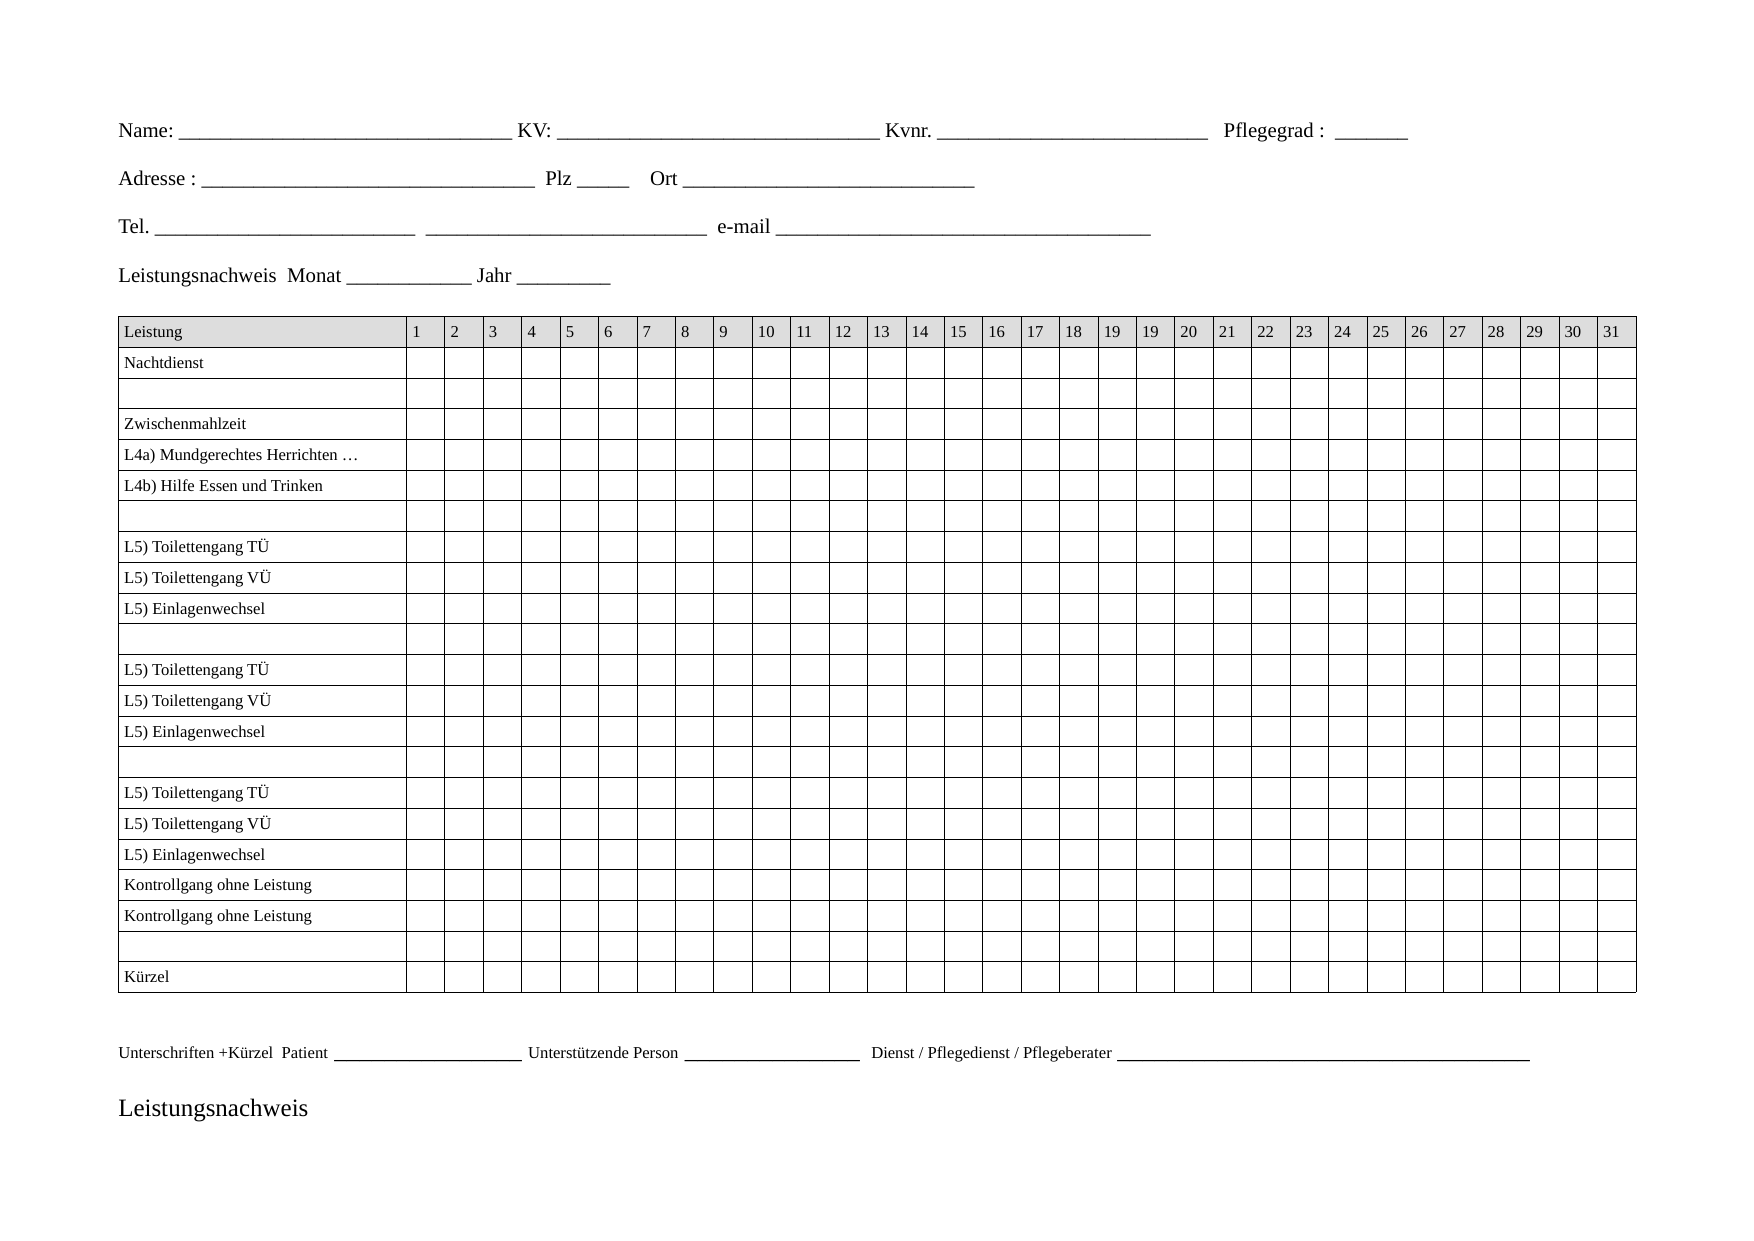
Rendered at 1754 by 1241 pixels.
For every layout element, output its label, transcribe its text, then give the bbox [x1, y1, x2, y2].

table_cell [676, 717, 713, 746]
table_cell [638, 840, 675, 869]
table_cell [1175, 686, 1213, 716]
table_cell [907, 840, 944, 869]
table_cell [791, 870, 829, 900]
table_cell [983, 778, 1021, 808]
table_cell Kontrollgang ohne Leistung [119, 870, 406, 900]
table_cell [1598, 962, 1636, 992]
table_cell [1598, 747, 1636, 777]
table_cell [1560, 901, 1597, 931]
table_cell [1406, 624, 1443, 654]
table_cell [1444, 840, 1482, 869]
table_cell L5) Toilettengang VÜ [119, 686, 406, 716]
table_cell [753, 840, 790, 869]
table_cell [1483, 747, 1520, 777]
table_cell [599, 409, 637, 439]
table_cell [1252, 778, 1290, 808]
table_cell [1560, 840, 1597, 869]
table_cell [1521, 563, 1559, 593]
table_cell [522, 778, 560, 808]
table_cell [1521, 962, 1559, 992]
table_cell [599, 624, 637, 654]
table_cell [1329, 409, 1367, 439]
table_cell [676, 409, 713, 439]
table_cell [830, 624, 867, 654]
table_cell [1598, 840, 1636, 869]
table_cell [1214, 717, 1251, 746]
table_cell [830, 870, 867, 900]
table_cell [1252, 932, 1290, 961]
table_cell [1099, 594, 1136, 623]
table_cell [1022, 901, 1059, 931]
table_cell [561, 655, 598, 685]
table_cell [484, 348, 521, 377]
table_cell [407, 655, 444, 685]
table_cell [1022, 778, 1059, 808]
table_cell [791, 717, 829, 746]
table_cell [522, 379, 560, 408]
table_cell [1329, 901, 1367, 931]
table_cell [983, 563, 1021, 593]
table_cell [638, 747, 675, 777]
table_cell [1137, 440, 1174, 470]
table_cell [1483, 686, 1520, 716]
table_cell [1175, 717, 1213, 746]
table_cell [868, 379, 906, 408]
table_cell [945, 471, 982, 500]
table_cell [1521, 932, 1559, 961]
table_cell [1291, 932, 1328, 961]
table_cell [714, 624, 752, 654]
table_cell [1252, 901, 1290, 931]
table_cell [1521, 901, 1559, 931]
table_cell [868, 747, 906, 777]
table_cell [1022, 870, 1059, 900]
table_cell [1099, 501, 1136, 531]
table_header 29 [1521, 317, 1559, 347]
table_cell [1598, 501, 1636, 531]
table_cell [484, 624, 521, 654]
table_cell [791, 501, 829, 531]
table_cell [1060, 348, 1098, 377]
table_cell [1252, 440, 1290, 470]
table_cell [1099, 870, 1136, 900]
table_cell [561, 440, 598, 470]
table_header 12 [830, 317, 867, 347]
table_cell [638, 809, 675, 838]
table_cell [753, 809, 790, 838]
table_cell [1060, 778, 1098, 808]
table_cell [1252, 348, 1290, 377]
table_cell [1483, 348, 1520, 377]
table_cell [983, 901, 1021, 931]
table_cell [1406, 870, 1443, 900]
table_cell [676, 501, 713, 531]
table_cell [1022, 379, 1059, 408]
table_cell [830, 532, 867, 562]
table_cell [638, 655, 675, 685]
table_cell [522, 962, 560, 992]
table_cell [753, 747, 790, 777]
table_cell [1175, 870, 1213, 900]
table_cell [599, 471, 637, 500]
table_cell [1521, 717, 1559, 746]
table_cell [1329, 686, 1367, 716]
table_cell [1137, 932, 1174, 961]
table_header 9 [714, 317, 752, 347]
table_cell [753, 932, 790, 961]
table_cell [599, 840, 637, 869]
table_header 7 [638, 317, 675, 347]
table_cell [1060, 563, 1098, 593]
table_cell [638, 870, 675, 900]
table_cell [445, 686, 483, 716]
table_cell [484, 471, 521, 500]
table_cell [714, 932, 752, 961]
table_cell [1060, 409, 1098, 439]
table_cell [1022, 563, 1059, 593]
table_cell [945, 932, 982, 961]
table_cell [1368, 532, 1405, 562]
table_cell [1252, 532, 1290, 562]
table_cell [638, 932, 675, 961]
table_header 22 [1252, 317, 1290, 347]
table_cell [983, 809, 1021, 838]
table_cell Kürzel [119, 962, 406, 992]
table_cell [1060, 471, 1098, 500]
table_cell [1175, 563, 1213, 593]
table_cell [676, 747, 713, 777]
table_cell [1175, 932, 1213, 961]
table_cell [1560, 962, 1597, 992]
table_cell [1406, 348, 1443, 377]
table_cell [753, 717, 790, 746]
table_cell [1329, 809, 1367, 838]
table_cell [1444, 870, 1482, 900]
table_cell [791, 379, 829, 408]
table_cell [830, 840, 867, 869]
table_cell [407, 747, 444, 777]
table_cell [522, 501, 560, 531]
table_cell [1444, 717, 1482, 746]
table_cell [1368, 501, 1405, 531]
table_cell [1137, 348, 1174, 377]
table_cell [445, 747, 483, 777]
table_cell [1252, 471, 1290, 500]
table_cell [638, 348, 675, 377]
table_cell [714, 747, 752, 777]
table_cell [1560, 717, 1597, 746]
table_cell [1368, 686, 1405, 716]
table_cell [484, 778, 521, 808]
table_cell [1483, 901, 1520, 931]
table_cell [1022, 747, 1059, 777]
table_cell [1483, 717, 1520, 746]
table_cell [1560, 471, 1597, 500]
table_cell [1060, 962, 1098, 992]
table_cell [1483, 932, 1520, 961]
table_cell [561, 840, 598, 869]
table_cell [1444, 686, 1482, 716]
table_cell [1175, 778, 1213, 808]
table_cell [1214, 870, 1251, 900]
table_cell [522, 624, 560, 654]
table_cell [1406, 501, 1443, 531]
table_cell [1329, 379, 1367, 408]
table_cell [791, 440, 829, 470]
table_cell [830, 778, 867, 808]
table_cell [830, 717, 867, 746]
table_cell [1483, 471, 1520, 500]
table_cell [1137, 379, 1174, 408]
table_cell [1060, 901, 1098, 931]
table_cell [1099, 624, 1136, 654]
table_cell [1022, 624, 1059, 654]
table_cell [407, 686, 444, 716]
table_cell [868, 532, 906, 562]
table_cell [1291, 440, 1328, 470]
table_cell [484, 440, 521, 470]
table_cell [791, 840, 829, 869]
table_cell [1406, 840, 1443, 869]
table_cell [868, 962, 906, 992]
table_cell [1483, 840, 1520, 869]
table_cell [599, 563, 637, 593]
table_cell [714, 655, 752, 685]
table_cell [1060, 747, 1098, 777]
table_cell [983, 686, 1021, 716]
table_cell [1214, 471, 1251, 500]
table_cell [676, 870, 713, 900]
table_cell [714, 686, 752, 716]
table_header 24 [1329, 317, 1367, 347]
table_cell [714, 962, 752, 992]
table_cell [676, 348, 713, 377]
table_cell [1598, 717, 1636, 746]
table_cell [1214, 501, 1251, 531]
table_cell [907, 870, 944, 900]
table_cell [714, 778, 752, 808]
table_cell [599, 379, 637, 408]
table_cell [561, 870, 598, 900]
table_cell [1022, 501, 1059, 531]
table_cell L5) Toilettengang TÜ [119, 532, 406, 562]
table_cell [1598, 624, 1636, 654]
table_cell [1175, 440, 1213, 470]
table_cell [1175, 840, 1213, 869]
table_cell [1368, 717, 1405, 746]
table_header 27 [1444, 317, 1482, 347]
table_cell [830, 747, 867, 777]
table_cell [868, 594, 906, 623]
table_cell [1368, 840, 1405, 869]
table_cell [1291, 870, 1328, 900]
table_cell [753, 624, 790, 654]
table_cell Nachtdienst [119, 348, 406, 377]
table_cell [561, 594, 598, 623]
table_cell [522, 348, 560, 377]
table_cell [1406, 747, 1443, 777]
table_cell [1060, 379, 1098, 408]
table_cell [1329, 655, 1367, 685]
table_cell [1175, 747, 1213, 777]
table_cell [445, 409, 483, 439]
table_cell [1598, 409, 1636, 439]
table_cell [676, 594, 713, 623]
table_cell [676, 932, 713, 961]
table_cell [561, 348, 598, 377]
table_cell [868, 624, 906, 654]
table_cell [561, 501, 598, 531]
table_cell [522, 901, 560, 931]
table_cell [445, 870, 483, 900]
table_cell [1137, 563, 1174, 593]
table_cell [1368, 778, 1405, 808]
table_cell [445, 471, 483, 500]
table_cell [1329, 563, 1367, 593]
text Unterschriften +Kürzel Patient _______________ Unterstützende Person ______________ Dienst / Pflegedienst / Pflegeberater _________________________________ [118, 1016, 1636, 1064]
table_cell [791, 409, 829, 439]
table_cell [445, 655, 483, 685]
table_cell [1175, 624, 1213, 654]
table_cell [407, 962, 444, 992]
table_cell [1137, 501, 1174, 531]
table_cell [1214, 532, 1251, 562]
table_cell [791, 563, 829, 593]
table_cell [1291, 901, 1328, 931]
table_cell [945, 962, 982, 992]
table_cell [676, 440, 713, 470]
table_cell [484, 901, 521, 931]
table_cell [1406, 932, 1443, 961]
table_cell [1560, 870, 1597, 900]
table_cell [1598, 778, 1636, 808]
table_cell [1252, 624, 1290, 654]
table_cell [1444, 624, 1482, 654]
table_cell [868, 686, 906, 716]
table_header 1 [407, 317, 444, 347]
table_cell [1252, 870, 1290, 900]
table_cell [945, 870, 982, 900]
table_cell [1444, 501, 1482, 531]
table_cell [830, 501, 867, 531]
table_cell [868, 655, 906, 685]
table_cell [1483, 501, 1520, 531]
table_cell [638, 409, 675, 439]
table_cell [1483, 809, 1520, 838]
table_cell [1521, 686, 1559, 716]
table_cell [791, 778, 829, 808]
table_cell [1214, 440, 1251, 470]
table_cell [676, 840, 713, 869]
table_cell [1022, 932, 1059, 961]
table_cell [830, 901, 867, 931]
table_cell [753, 870, 790, 900]
table_cell [1483, 440, 1520, 470]
table_cell [945, 563, 982, 593]
table_header 3 [484, 317, 521, 347]
table_cell [1598, 809, 1636, 838]
table_cell [714, 348, 752, 377]
table_cell [522, 440, 560, 470]
table_header 18 [1060, 317, 1098, 347]
table_cell [1368, 901, 1405, 931]
table_cell [484, 563, 521, 593]
table_cell [1521, 501, 1559, 531]
table_cell [830, 686, 867, 716]
table_cell [1406, 901, 1443, 931]
table_cell [868, 563, 906, 593]
table_cell [561, 932, 598, 961]
table_cell [791, 686, 829, 716]
table_cell [1137, 778, 1174, 808]
table_cell [1060, 932, 1098, 961]
table_cell [945, 655, 982, 685]
table_cell [791, 747, 829, 777]
table_cell [1099, 840, 1136, 869]
table_cell [407, 440, 444, 470]
table_cell [753, 501, 790, 531]
table_cell [868, 840, 906, 869]
table_header 26 [1406, 317, 1443, 347]
table_cell [599, 501, 637, 531]
table_cell [1099, 747, 1136, 777]
table_cell [1175, 348, 1213, 377]
table_cell [830, 809, 867, 838]
table_cell [1291, 809, 1328, 838]
table_cell [714, 379, 752, 408]
table_cell [1368, 932, 1405, 961]
table_cell [1598, 563, 1636, 593]
table_cell [1099, 563, 1136, 593]
table_cell [983, 962, 1021, 992]
table_cell [1444, 901, 1482, 931]
table_header 10 [753, 317, 790, 347]
table_cell [1022, 686, 1059, 716]
table_cell [484, 686, 521, 716]
table_cell [599, 348, 637, 377]
table_cell [1291, 747, 1328, 777]
table_cell [1175, 901, 1213, 931]
table_header 31 [1598, 317, 1636, 347]
table_cell L5) Toilettengang VÜ [119, 809, 406, 838]
table_cell [1598, 471, 1636, 500]
table_cell [1214, 747, 1251, 777]
table_cell [1291, 563, 1328, 593]
table_cell [945, 809, 982, 838]
table_cell [1214, 409, 1251, 439]
table_cell [1214, 901, 1251, 931]
table_cell [1368, 594, 1405, 623]
table_cell [907, 471, 944, 500]
table_cell [1099, 778, 1136, 808]
table_cell [1483, 870, 1520, 900]
table_cell [1099, 471, 1136, 500]
table_cell [1137, 901, 1174, 931]
table_cell [638, 778, 675, 808]
table_cell [445, 717, 483, 746]
table_cell [945, 778, 982, 808]
table_cell [1406, 471, 1443, 500]
table_cell L5) Toilettengang TÜ [119, 655, 406, 685]
table_cell [868, 809, 906, 838]
table_cell [1329, 501, 1367, 531]
table_cell [945, 501, 982, 531]
table_header 30 [1560, 317, 1597, 347]
table_cell [1022, 809, 1059, 838]
table_cell [407, 594, 444, 623]
table_cell [445, 348, 483, 377]
table_cell [1329, 348, 1367, 377]
table_cell [1214, 809, 1251, 838]
table_cell [1137, 962, 1174, 992]
table_cell [638, 440, 675, 470]
table_cell [1368, 624, 1405, 654]
table_cell [945, 840, 982, 869]
table_cell [1329, 932, 1367, 961]
table_cell [1560, 624, 1597, 654]
table_cell [1444, 379, 1482, 408]
table_cell [1368, 440, 1405, 470]
table_cell [983, 501, 1021, 531]
table_cell [1521, 348, 1559, 377]
table_header 15 [945, 317, 982, 347]
table_cell [1406, 962, 1443, 992]
table_cell [907, 717, 944, 746]
table_header 19 [1137, 317, 1174, 347]
table_header 13 [868, 317, 906, 347]
table_cell [1521, 747, 1559, 777]
table_cell [1214, 932, 1251, 961]
table_cell [484, 594, 521, 623]
table_cell [599, 901, 637, 931]
table_header 6 [599, 317, 637, 347]
table_cell [1175, 532, 1213, 562]
table_cell [907, 532, 944, 562]
table_cell [1137, 717, 1174, 746]
table_cell [1175, 655, 1213, 685]
table_cell [1329, 747, 1367, 777]
table_header 25 [1368, 317, 1405, 347]
table_cell [445, 594, 483, 623]
table_cell [907, 594, 944, 623]
table_cell [1444, 348, 1482, 377]
table_cell [1137, 532, 1174, 562]
table_cell [714, 501, 752, 531]
table_cell [983, 655, 1021, 685]
table_cell [1291, 471, 1328, 500]
table_cell [599, 717, 637, 746]
table_cell [1214, 594, 1251, 623]
table_cell [1214, 655, 1251, 685]
table_cell [599, 686, 637, 716]
table_cell [561, 471, 598, 500]
table_cell [1214, 379, 1251, 408]
table_cell [676, 962, 713, 992]
table_cell [599, 870, 637, 900]
table_cell [1291, 962, 1328, 992]
table_cell [1329, 717, 1367, 746]
table_cell [714, 717, 752, 746]
table_cell [1560, 563, 1597, 593]
table_cell [1406, 778, 1443, 808]
table_cell [1521, 409, 1559, 439]
table_cell [1022, 409, 1059, 439]
table_cell [1291, 655, 1328, 685]
table_header 4 [522, 317, 560, 347]
table_cell [484, 809, 521, 838]
table_cell [945, 409, 982, 439]
table_cell [484, 501, 521, 531]
table_cell [1137, 471, 1174, 500]
table_cell [1252, 563, 1290, 593]
table_cell [676, 624, 713, 654]
table_cell [983, 532, 1021, 562]
table_cell [868, 870, 906, 900]
table_cell [445, 624, 483, 654]
table_cell [945, 379, 982, 408]
table_cell [484, 962, 521, 992]
table_cell [1329, 778, 1367, 808]
table_cell [638, 379, 675, 408]
table_cell [1175, 809, 1213, 838]
table_cell [791, 809, 829, 838]
table_cell Kontrollgang ohne Leistung [119, 901, 406, 931]
table_cell [1022, 532, 1059, 562]
table_cell [907, 655, 944, 685]
table_cell [1329, 870, 1367, 900]
table_cell [1368, 563, 1405, 593]
table_cell [1329, 594, 1367, 623]
table_cell [638, 594, 675, 623]
table_cell [445, 962, 483, 992]
table_cell [1099, 932, 1136, 961]
table_cell [1175, 409, 1213, 439]
table_cell [1483, 409, 1520, 439]
table_cell [1521, 532, 1559, 562]
table_cell L5) Einlagenwechsel [119, 840, 406, 869]
table_cell [1368, 870, 1405, 900]
table_header 2 [445, 317, 483, 347]
table_cell [907, 809, 944, 838]
table_cell [1560, 409, 1597, 439]
table_cell [1252, 501, 1290, 531]
table_cell [753, 962, 790, 992]
table_cell [1214, 962, 1251, 992]
table_cell [1060, 809, 1098, 838]
table_cell [522, 532, 560, 562]
table_cell [1060, 655, 1098, 685]
table_cell [676, 471, 713, 500]
table_cell [1137, 686, 1174, 716]
table_cell [1521, 379, 1559, 408]
table_cell [599, 440, 637, 470]
table_cell [791, 962, 829, 992]
table_header 16 [983, 317, 1021, 347]
table_cell [907, 901, 944, 931]
table_cell [1214, 563, 1251, 593]
table_cell [830, 563, 867, 593]
table_cell [830, 932, 867, 961]
table_cell [676, 686, 713, 716]
table_cell [1252, 717, 1290, 746]
table_cell [945, 532, 982, 562]
table_cell [561, 686, 598, 716]
table_cell [1291, 840, 1328, 869]
table_cell [1099, 809, 1136, 838]
table_cell [484, 870, 521, 900]
table_cell [868, 901, 906, 931]
table_cell [983, 440, 1021, 470]
table_cell [1521, 471, 1559, 500]
table_cell [522, 717, 560, 746]
table_cell [907, 379, 944, 408]
table_header 20 [1175, 317, 1213, 347]
table_cell [1099, 962, 1136, 992]
table_cell [676, 655, 713, 685]
table_header Leistung [119, 317, 406, 347]
table_cell [522, 840, 560, 869]
table_cell [1252, 809, 1290, 838]
table_cell [868, 932, 906, 961]
table_cell [907, 409, 944, 439]
table_cell [638, 901, 675, 931]
table_cell [676, 901, 713, 931]
table_cell [445, 778, 483, 808]
table_cell [1483, 655, 1520, 685]
table_cell [714, 840, 752, 869]
table_header 28 [1483, 317, 1520, 347]
table_cell [1175, 962, 1213, 992]
table_cell [1022, 471, 1059, 500]
table_cell [1483, 962, 1520, 992]
table_cell [1175, 501, 1213, 531]
table_cell [599, 532, 637, 562]
table_cell [522, 686, 560, 716]
table_cell [791, 655, 829, 685]
table_cell [1444, 778, 1482, 808]
table_cell [983, 840, 1021, 869]
table_cell [753, 379, 790, 408]
table_cell [1598, 655, 1636, 685]
table_cell [1291, 532, 1328, 562]
table_cell [407, 840, 444, 869]
table_cell [1291, 379, 1328, 408]
table_cell [753, 471, 790, 500]
table_cell [445, 563, 483, 593]
table_cell [1022, 440, 1059, 470]
table_cell [561, 379, 598, 408]
table_cell [407, 379, 444, 408]
table_cell [638, 563, 675, 593]
table_cell [983, 624, 1021, 654]
table_cell [1521, 655, 1559, 685]
table_cell [983, 471, 1021, 500]
table_cell [791, 624, 829, 654]
table_cell [1483, 379, 1520, 408]
table_cell [522, 932, 560, 961]
table_header 21 [1214, 317, 1251, 347]
table_cell [945, 901, 982, 931]
table_cell [484, 379, 521, 408]
table_cell [714, 471, 752, 500]
table_cell [638, 501, 675, 531]
table_cell [1329, 624, 1367, 654]
table_cell [407, 348, 444, 377]
table_cell [1560, 532, 1597, 562]
table_cell [945, 624, 982, 654]
table_cell [1060, 532, 1098, 562]
table_cell [1598, 870, 1636, 900]
table_cell [119, 624, 406, 654]
table_cell [1444, 932, 1482, 961]
table_cell [1406, 409, 1443, 439]
table_cell [1175, 471, 1213, 500]
table_cell [445, 840, 483, 869]
table_cell [1368, 747, 1405, 777]
table_cell [561, 624, 598, 654]
table_cell L5) Toilettengang TÜ [119, 778, 406, 808]
table_cell [983, 717, 1021, 746]
table_cell [1214, 348, 1251, 377]
table_cell [1406, 440, 1443, 470]
table_cell [907, 440, 944, 470]
table_cell [1444, 440, 1482, 470]
table_cell [868, 440, 906, 470]
table_cell [1368, 379, 1405, 408]
table_cell [1598, 594, 1636, 623]
table_cell [1060, 624, 1098, 654]
table_cell [1406, 379, 1443, 408]
table_header 17 [1022, 317, 1059, 347]
table_cell [753, 563, 790, 593]
table_cell [484, 409, 521, 439]
table_cell [1368, 962, 1405, 992]
table_cell [1406, 532, 1443, 562]
table_cell [1329, 962, 1367, 992]
table_header 8 [676, 317, 713, 347]
table_cell [119, 747, 406, 777]
table_cell [830, 348, 867, 377]
table_cell [983, 348, 1021, 377]
table_cell [1099, 379, 1136, 408]
table_cell [1137, 840, 1174, 869]
table_cell [753, 594, 790, 623]
table_cell [1252, 379, 1290, 408]
table_cell [1521, 840, 1559, 869]
table_cell [1291, 409, 1328, 439]
table_cell [1022, 348, 1059, 377]
table_cell [445, 379, 483, 408]
table_cell [1099, 409, 1136, 439]
table_cell [1252, 409, 1290, 439]
table_cell [561, 901, 598, 931]
table_cell [407, 501, 444, 531]
table_cell [522, 594, 560, 623]
table_cell [1560, 932, 1597, 961]
table_cell [522, 870, 560, 900]
table_cell [445, 440, 483, 470]
table_cell [1060, 686, 1098, 716]
table_cell [907, 686, 944, 716]
table_cell [714, 563, 752, 593]
table_cell [1521, 870, 1559, 900]
table_cell [1137, 409, 1174, 439]
table_cell [1099, 655, 1136, 685]
table_cell [1252, 840, 1290, 869]
table_cell [1099, 532, 1136, 562]
table_cell [983, 594, 1021, 623]
table_cell [561, 717, 598, 746]
table_cell [1521, 440, 1559, 470]
table_cell [830, 962, 867, 992]
table_cell [445, 932, 483, 961]
table_cell [791, 471, 829, 500]
table_cell [1214, 778, 1251, 808]
table_cell [407, 409, 444, 439]
table_cell [1444, 809, 1482, 838]
table_cell [830, 440, 867, 470]
table_cell [445, 901, 483, 931]
table_cell [676, 563, 713, 593]
table_cell [1560, 655, 1597, 685]
table_cell [1060, 594, 1098, 623]
table_cell [1406, 563, 1443, 593]
table_cell L5) Einlagenwechsel [119, 594, 406, 623]
table_cell [522, 409, 560, 439]
table_cell [1598, 932, 1636, 961]
table_cell [445, 809, 483, 838]
table_cell [1291, 624, 1328, 654]
table_cell [907, 932, 944, 961]
table_cell [484, 717, 521, 746]
table_cell [1099, 901, 1136, 931]
table_cell [1137, 624, 1174, 654]
table_cell [1444, 594, 1482, 623]
table_cell [1368, 655, 1405, 685]
table_cell [1560, 594, 1597, 623]
table_cell [445, 532, 483, 562]
table_cell [1521, 809, 1559, 838]
table_cell [676, 778, 713, 808]
table_cell [561, 778, 598, 808]
table_cell [1598, 379, 1636, 408]
table_cell [561, 809, 598, 838]
table_cell [1214, 686, 1251, 716]
table_cell [638, 471, 675, 500]
table_cell [714, 809, 752, 838]
table_cell [1560, 501, 1597, 531]
table_cell [791, 932, 829, 961]
table_cell [1368, 809, 1405, 838]
table_cell [1406, 655, 1443, 685]
table_cell L5) Einlagenwechsel [119, 717, 406, 746]
table_cell [868, 778, 906, 808]
table_cell [561, 563, 598, 593]
table_cell [907, 348, 944, 377]
table_cell [983, 747, 1021, 777]
table_cell [638, 717, 675, 746]
table_cell [1444, 563, 1482, 593]
table_cell [983, 409, 1021, 439]
table_cell [753, 348, 790, 377]
table_cell [1598, 901, 1636, 931]
table_cell [1022, 962, 1059, 992]
table_cell [407, 563, 444, 593]
table_header 19 [1099, 317, 1136, 347]
table_cell [407, 809, 444, 838]
table_cell [119, 379, 406, 408]
table_cell [1060, 870, 1098, 900]
table_cell [638, 532, 675, 562]
table_cell [638, 962, 675, 992]
table_cell [753, 440, 790, 470]
table_cell [1099, 440, 1136, 470]
table_cell [1444, 532, 1482, 562]
table_cell L4b) Hilfe Essen und Trinken [119, 471, 406, 500]
table_cell [1099, 686, 1136, 716]
table_cell [1560, 440, 1597, 470]
table_cell [753, 901, 790, 931]
table_cell [830, 655, 867, 685]
table_cell [753, 686, 790, 716]
table_cell [714, 901, 752, 931]
table_cell [907, 624, 944, 654]
table_cell [676, 809, 713, 838]
table_cell [1022, 655, 1059, 685]
table_cell [599, 809, 637, 838]
table_cell [1060, 501, 1098, 531]
table_cell [599, 932, 637, 961]
table_cell [1214, 840, 1251, 869]
table_cell [1252, 655, 1290, 685]
table_cell [830, 594, 867, 623]
table_cell [638, 624, 675, 654]
table_cell [1560, 747, 1597, 777]
table_cell [945, 594, 982, 623]
table_cell [1521, 594, 1559, 623]
table_cell [714, 532, 752, 562]
table_cell [1137, 594, 1174, 623]
table_cell [561, 962, 598, 992]
table_cell L4a) Mundgerechtes Herrichten … [119, 440, 406, 470]
table_cell [1060, 840, 1098, 869]
table_cell [599, 655, 637, 685]
table_cell [1368, 471, 1405, 500]
table_cell [561, 409, 598, 439]
table_cell [983, 932, 1021, 961]
table_cell [1329, 840, 1367, 869]
table_header 5 [561, 317, 598, 347]
table_cell [1060, 717, 1098, 746]
table_cell [1099, 717, 1136, 746]
table_cell [1406, 809, 1443, 838]
table_cell [599, 962, 637, 992]
table_cell [1560, 348, 1597, 377]
table_cell [1175, 379, 1213, 408]
table_cell [1406, 686, 1443, 716]
table_header 14 [907, 317, 944, 347]
table_cell [407, 471, 444, 500]
table_cell Zwischenmahlzeit [119, 409, 406, 439]
table_cell [868, 348, 906, 377]
table_cell [599, 778, 637, 808]
table_cell [1329, 532, 1367, 562]
table_cell [561, 532, 598, 562]
table_cell [1329, 471, 1367, 500]
table_cell [1329, 440, 1367, 470]
table_cell [1137, 655, 1174, 685]
table_cell [868, 501, 906, 531]
table_cell [907, 563, 944, 593]
table_cell [1291, 717, 1328, 746]
table_cell [1483, 532, 1520, 562]
table_cell [522, 809, 560, 838]
table_cell L5) Toilettengang VÜ [119, 563, 406, 593]
table_cell [1291, 686, 1328, 716]
table_cell [1560, 809, 1597, 838]
table_cell [945, 717, 982, 746]
table_cell [1406, 717, 1443, 746]
table_cell [1214, 624, 1251, 654]
table_cell [1598, 532, 1636, 562]
table_cell [1175, 594, 1213, 623]
table_cell [1560, 686, 1597, 716]
table_cell [1252, 962, 1290, 992]
table_cell [945, 348, 982, 377]
table_cell [907, 747, 944, 777]
table_cell [1406, 594, 1443, 623]
table_cell [753, 778, 790, 808]
table_cell [407, 624, 444, 654]
table_cell [119, 501, 406, 531]
table_cell [791, 348, 829, 377]
table_cell [830, 379, 867, 408]
table_cell [484, 932, 521, 961]
table_cell [907, 962, 944, 992]
table_cell [1060, 440, 1098, 470]
table_cell [1291, 594, 1328, 623]
table_cell [1483, 594, 1520, 623]
table_cell [945, 747, 982, 777]
table_cell [407, 778, 444, 808]
table_cell [445, 501, 483, 531]
table_header 23 [1291, 317, 1328, 347]
table_cell [1368, 409, 1405, 439]
table_cell [1598, 440, 1636, 470]
table_cell [945, 440, 982, 470]
table_cell [714, 440, 752, 470]
table_cell [868, 471, 906, 500]
table_cell [484, 655, 521, 685]
table_cell [1483, 624, 1520, 654]
table_cell [1521, 778, 1559, 808]
table_cell [830, 409, 867, 439]
table_cell [1022, 594, 1059, 623]
table_header 11 [791, 317, 829, 347]
table_cell [1444, 655, 1482, 685]
table_cell [983, 379, 1021, 408]
table_cell [1444, 409, 1482, 439]
table_cell [1137, 747, 1174, 777]
table_cell [522, 747, 560, 777]
table_cell [1252, 747, 1290, 777]
table_cell [791, 594, 829, 623]
table_cell [522, 563, 560, 593]
table_cell [407, 532, 444, 562]
table_cell [484, 747, 521, 777]
table_cell [676, 379, 713, 408]
table_cell [599, 594, 637, 623]
table_cell [907, 778, 944, 808]
table_cell [599, 747, 637, 777]
table_cell [1137, 870, 1174, 900]
table_cell [945, 686, 982, 716]
table_cell [1444, 471, 1482, 500]
table_cell [714, 409, 752, 439]
table_cell [791, 901, 829, 931]
table_cell [714, 870, 752, 900]
table_cell [714, 594, 752, 623]
table_cell [907, 501, 944, 531]
table_cell [1252, 594, 1290, 623]
table_cell [830, 471, 867, 500]
table_cell [791, 532, 829, 562]
table_cell [484, 532, 521, 562]
table_cell [753, 532, 790, 562]
table_cell [1598, 348, 1636, 377]
table_cell [868, 409, 906, 439]
table_cell [407, 717, 444, 746]
table_cell [484, 840, 521, 869]
table_cell [119, 932, 406, 961]
table_cell [1291, 778, 1328, 808]
table_cell [1560, 379, 1597, 408]
table_cell [1483, 563, 1520, 593]
table_cell [638, 686, 675, 716]
table_cell [1252, 686, 1290, 716]
table_cell [1022, 840, 1059, 869]
table_cell [522, 655, 560, 685]
table_cell [522, 471, 560, 500]
table_cell [561, 747, 598, 777]
table_cell [1137, 809, 1174, 838]
table_cell [407, 932, 444, 961]
table_cell [1444, 962, 1482, 992]
table_cell [676, 532, 713, 562]
table_cell [753, 655, 790, 685]
table_cell [983, 870, 1021, 900]
table_cell [1560, 778, 1597, 808]
table_cell [1598, 686, 1636, 716]
table_cell [1444, 747, 1482, 777]
table_cell [1022, 717, 1059, 746]
table_cell [1368, 348, 1405, 377]
table_cell [407, 870, 444, 900]
table_cell [407, 901, 444, 931]
table_cell [1291, 348, 1328, 377]
table_cell [868, 717, 906, 746]
table_cell [1291, 501, 1328, 531]
table_cell [1521, 624, 1559, 654]
table_cell [753, 409, 790, 439]
table_cell [1099, 348, 1136, 377]
table_cell [1483, 778, 1520, 808]
